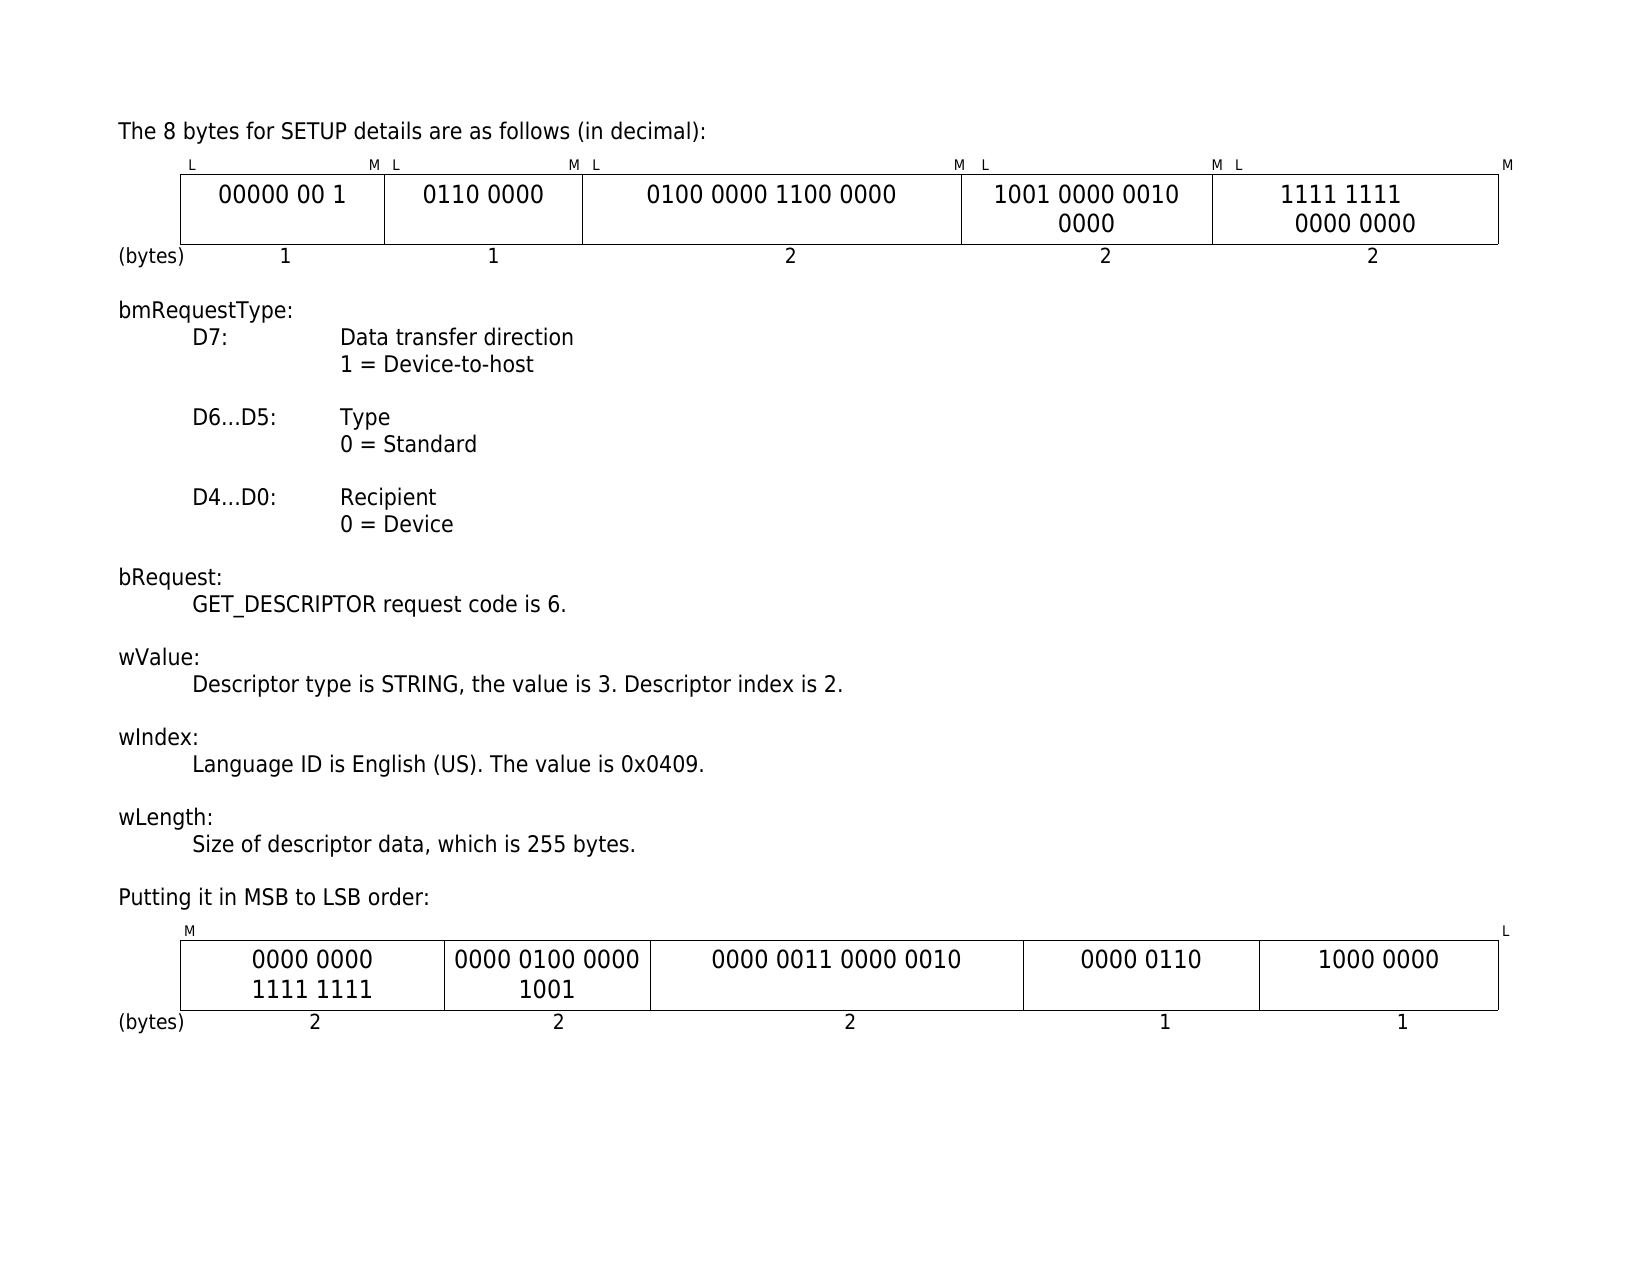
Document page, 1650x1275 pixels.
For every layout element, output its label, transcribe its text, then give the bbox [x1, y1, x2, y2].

text D4...D0: Recipient [118, 484, 1532, 511]
text Language ID is English (US). The value is 0x0409. [118, 751, 1532, 777]
table_header 0000 0000 1111 1111 [181, 941, 444, 1010]
table_header 0000 0011 0000 0010 [651, 941, 1023, 1010]
text Descriptor type is STRING, the value is 3. Descriptor index is 2. [118, 671, 1532, 697]
text wIndex: [118, 724, 1532, 751]
text bRequest: [118, 564, 1532, 591]
text (bytes) 1 1 2 2 2 [118, 244, 1532, 268]
text L M L M L M L M L M [118, 145, 1532, 174]
table_header 1000 0000 [1260, 941, 1498, 1010]
text wValue: [118, 644, 1532, 671]
text 1 = Device-to-host [118, 351, 1532, 377]
text bmRequestType: [118, 297, 1532, 324]
table_header 0000 0100 0000 1001 [445, 941, 650, 1010]
text D7: Data transfer direction [118, 324, 1532, 351]
text 0 = Standard [118, 431, 1532, 457]
table_header 1001 0000 0010 0000 [962, 175, 1212, 244]
table_header 0100 0000 1100 0000 [583, 175, 961, 244]
text GET_DESCRIPTOR request code is 6. [118, 591, 1532, 617]
table_header 0110 0000 [385, 175, 582, 244]
table_header 0000 0110 [1024, 941, 1259, 1010]
text (bytes) 2 2 2 1 1 [118, 1010, 1532, 1034]
table_header 1111 1111 0000 0000 [1213, 175, 1498, 244]
text M L [118, 911, 1532, 940]
text The 8 bytes for SETUP details are as follows (in decimal): [118, 118, 1532, 145]
text 0 = Device [118, 511, 1532, 537]
text wLength: [118, 804, 1532, 831]
text Putting it in MSB to LSB order: [118, 884, 1532, 911]
table_header 00000 00 1 [181, 175, 384, 244]
text D6...D5: Type [118, 404, 1532, 431]
text Size of descriptor data, which is 255 bytes. [118, 831, 1532, 857]
